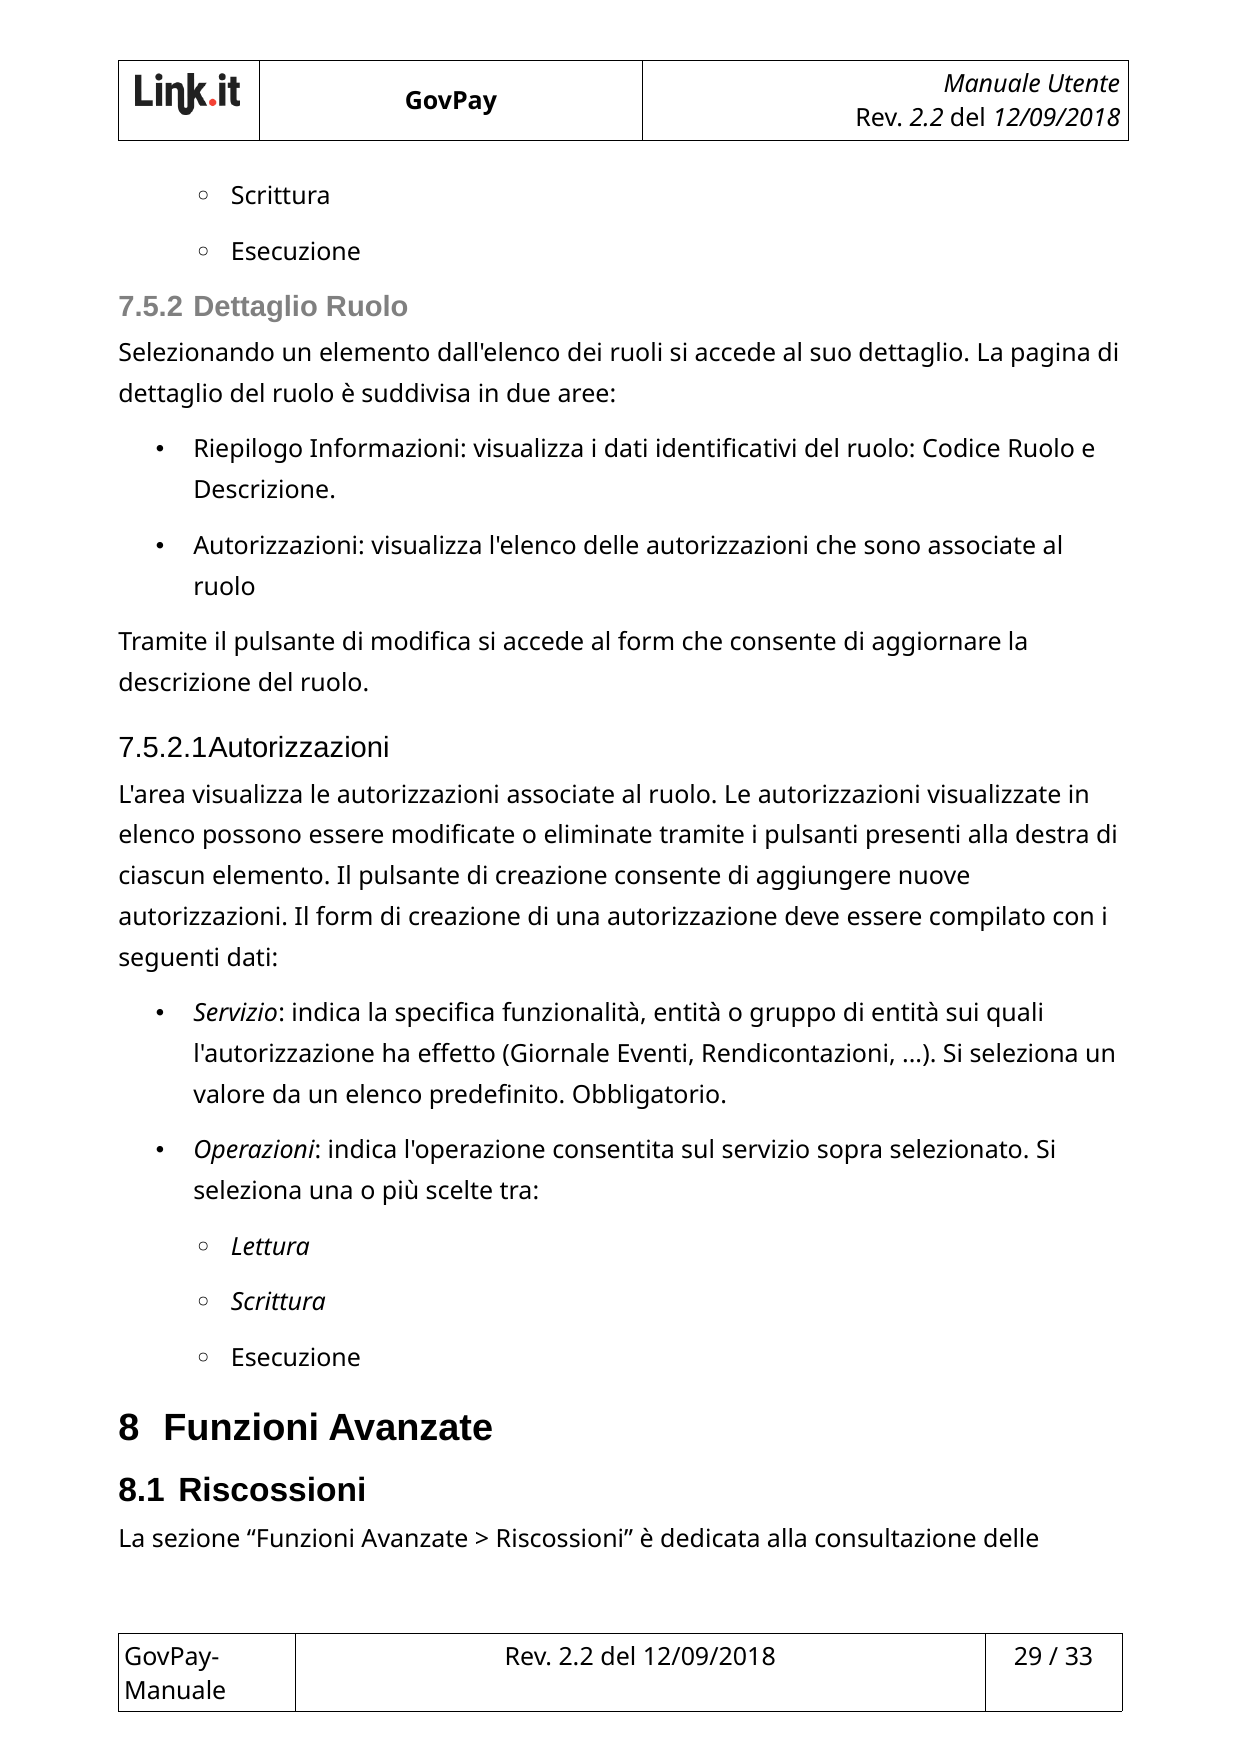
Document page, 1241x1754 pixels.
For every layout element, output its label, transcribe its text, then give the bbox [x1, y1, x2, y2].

subtitle Funzioni Avanzate [118, 1405, 1122, 1449]
list Servizio: indica la specifica funzionalità, entità o gruppo di entità sui quali l'autorizzazione ha effetto (Giornale Eventi, Rendicontazioni, ...). Si seleziona un valore da un elenco predefinito. Obbligatorio. [156, 995, 1122, 1111]
subtitle Riscossioni [118, 1469, 1122, 1508]
text Tramite il pulsante di modifica si accede al form che consente di aggiornare la descrizione del ruolo. [118, 623, 1122, 698]
list Scrittura [193, 1284, 1122, 1318]
list Scrittura [193, 178, 1122, 212]
subtitle Dettaglio Ruolo [118, 289, 1122, 322]
text La sezione “Funzioni Avanzate > Riscossioni” è dedicata alla consultazione delle [118, 1521, 1122, 1555]
text L'area visualizza le autorizzazioni associate al ruolo. Le autorizzazioni visualizzate in elenco possono essere modificate o eliminate tramite i pulsanti presenti alla destra di ciascun elemento. Il pulsante di creazione consente di aggiungere nuove autorizzazioni. Il form di creazione di una autorizzazione deve essere compilato con i seguenti dati: [118, 776, 1122, 974]
subtitle Autorizzazioni [118, 730, 1122, 764]
list Esecuzione [193, 1339, 1122, 1373]
list Esecuzione [193, 233, 1122, 267]
list Lettura [193, 1228, 1122, 1262]
list Riepilogo Informazioni: visualizza i dati identificativi del ruolo: Codice Ruolo e Descrizione. [156, 431, 1122, 506]
list Autorizzazioni: visualizza l'elenco delle autorizzazioni che sono associate al ruolo [156, 527, 1122, 602]
list Operazioni: indica l'operazione consentita sul servizio sopra selezionato. Si seleziona una o più scelte tra: [156, 1132, 1122, 1207]
text Selezionando un elemento dall'elenco dei ruoli si accede al suo dettaglio. La pagina di dettaglio del ruolo è suddivisa in due aree: [118, 335, 1122, 410]
picture [123, 65, 254, 119]
